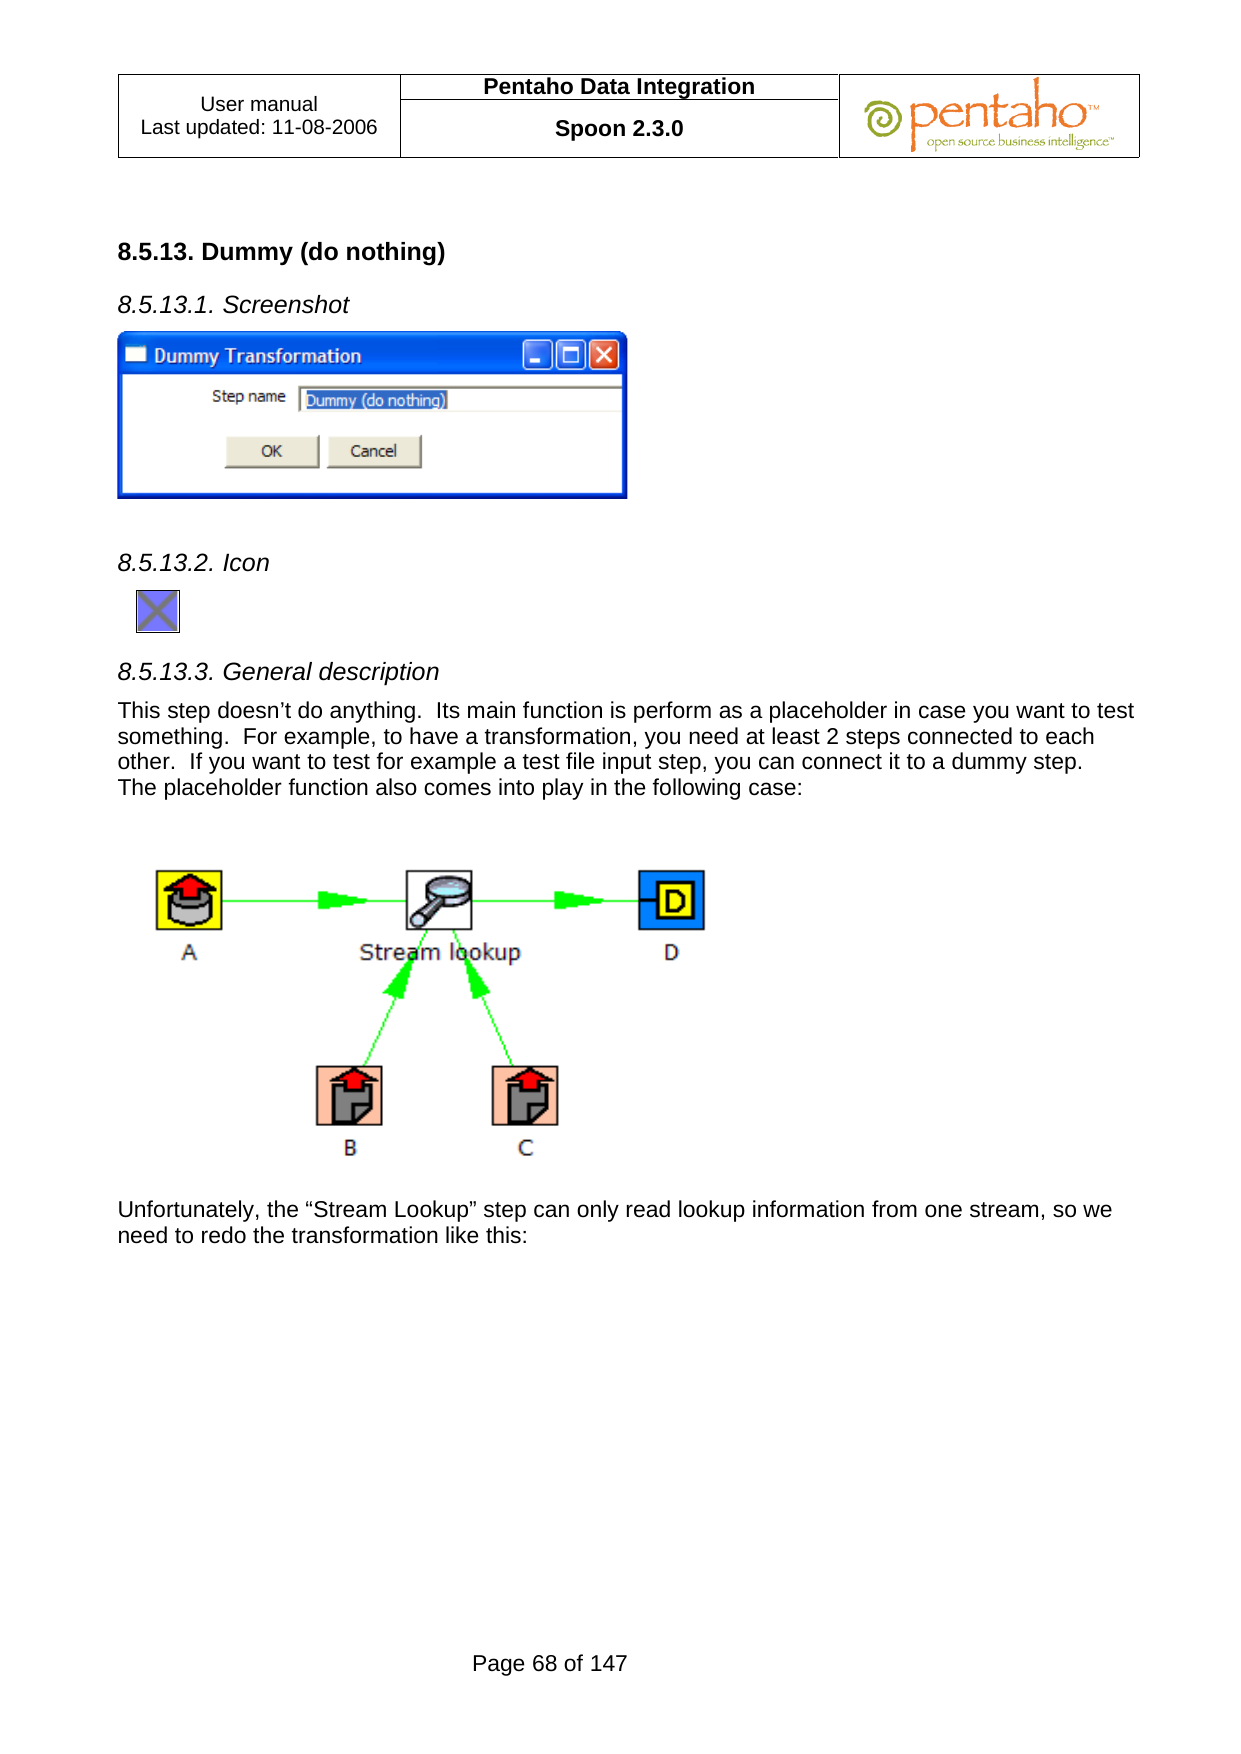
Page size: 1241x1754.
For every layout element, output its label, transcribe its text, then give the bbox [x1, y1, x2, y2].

picture [133, 860, 713, 1163]
text Unfortunately, the “Stream Lookup” step can only read lookup information from one stream, so we need to redo the transformation like this: [117, 1197, 1137, 1248]
subtitle Dummy (do nothing) [117, 238, 1137, 266]
subtitle Screenshot [117, 291, 1137, 319]
subtitle Icon [117, 549, 1137, 577]
subtitle General description [117, 657, 1137, 685]
text The placeholder function also comes into play in the following case: [117, 774, 1137, 800]
picture [117, 331, 628, 499]
text This step doesn’t do anything. Its main function is perform as a placeholder in case you want to test something. For example, to have a transformation, you need at least 2 steps connected to each other. If you want to test for example a test file input step, you can connect it to a dummy step. [117, 698, 1137, 774]
